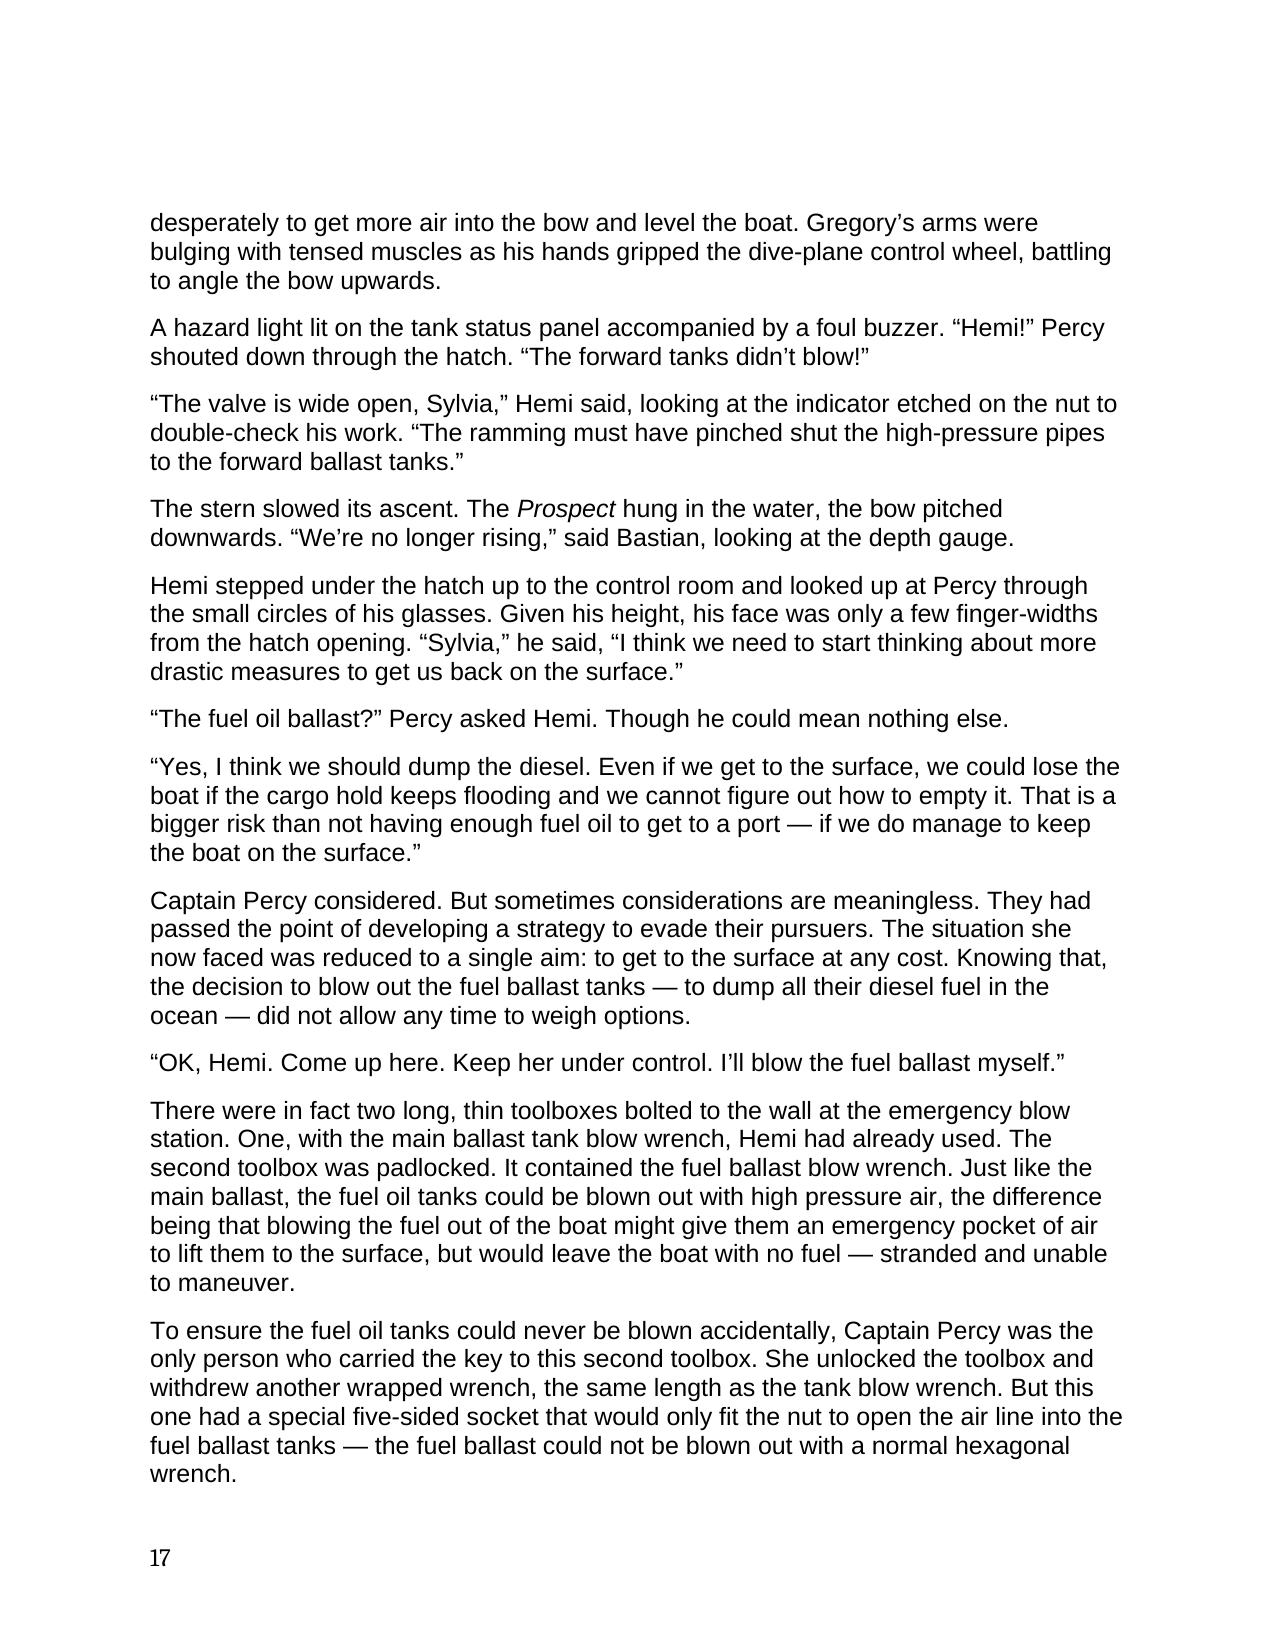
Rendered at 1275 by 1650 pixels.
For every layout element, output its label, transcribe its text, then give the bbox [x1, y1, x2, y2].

text “Yes, I think we should dump the diesel. Even if we get to the surface, we could lose the boat if the cargo hold keeps flooding and we cannot figure out how to empty it. That is a bigger risk than not having enough fuel oil to get to a port — if we do manage to keep the boat on the surface.” [150, 752, 1125, 867]
text desperately to get more air into the bow and level the boat. Gregory’s arms were bulging with tensed muscles as his hands gripped the dive-plane control wheel, battling to angle the bow upwards. [150, 208, 1125, 294]
text There were in fact two long, thin toolboxes bolted to the wall at the emergency blow station. One, with the main ballast tank blow wrench, Hemi had already used. The second toolbox was padlocked. It contained the fuel ballast blow wrench. Just like the main ballast, the fuel oil tanks could be blown out with high pressure air, the difference being that blowing the fuel out of the boat might give them an emergency pocket of air to lift them to the surface, but would leave the boat with no fuel — stranded and unable to maneuver. [150, 1096, 1125, 1297]
text A hazard light lit on the tank status panel accompanied by a foul buzzer. “Hemi!” Percy shouted down through the hatch. “The forward tanks didn’t blow!” [150, 313, 1125, 371]
text The stern slowed its ascent. The Prospect hung in the water, the bow pitched downwards. “We’re no longer rising,” said Bastian, looking at the depth gauge. [150, 494, 1125, 552]
text Hemi stepped under the hatch up to the control room and looked up at Percy through the small circles of his glasses. Given his height, his face was only a few finger-widths from the hatch opening. “Sylvia,” he said, “I think we need to start thinking about more drastic measures to get us back on the surface.” [150, 571, 1125, 686]
text “The fuel oil ballast?” Percy asked Hemi. Though he could mean nothing else. [150, 704, 1125, 733]
text “The valve is wide open, Sylvia,” Hemi said, looking at the indicator etched on the nut to double-check his work. “The ramming must have pinched shut the high-pressure pipes to the forward ballast tanks.” [150, 389, 1125, 476]
text “OK, Hemi. Come up here. Keep her under control. I’ll blow the fuel ballast myself.” [150, 1048, 1125, 1077]
text Captain Percy considered. But sometimes considerations are meaningless. They had passed the point of developing a strategy to evade their pursuers. The situation she now faced was reduced to a single aim: to get to the surface at any cost. Knowing that, the decision to blow out the fuel ballast tanks — to dump all their diesel fuel in the ocean — did not allow any time to weigh options. [150, 886, 1125, 1029]
text To ensure the fuel oil tanks could never be blown accidentally, Captain Percy was the only person who carried the key to this second toolbox. She unlocked the toolbox and withdrew another wrapped wrench, the same length as the tank blow wrench. But this one had a special five-sided socket that would only fit the nut to open the air line into the fuel ballast tanks — the fuel ballast could not be blown out with a normal hexagonal wrench. [150, 1316, 1125, 1488]
